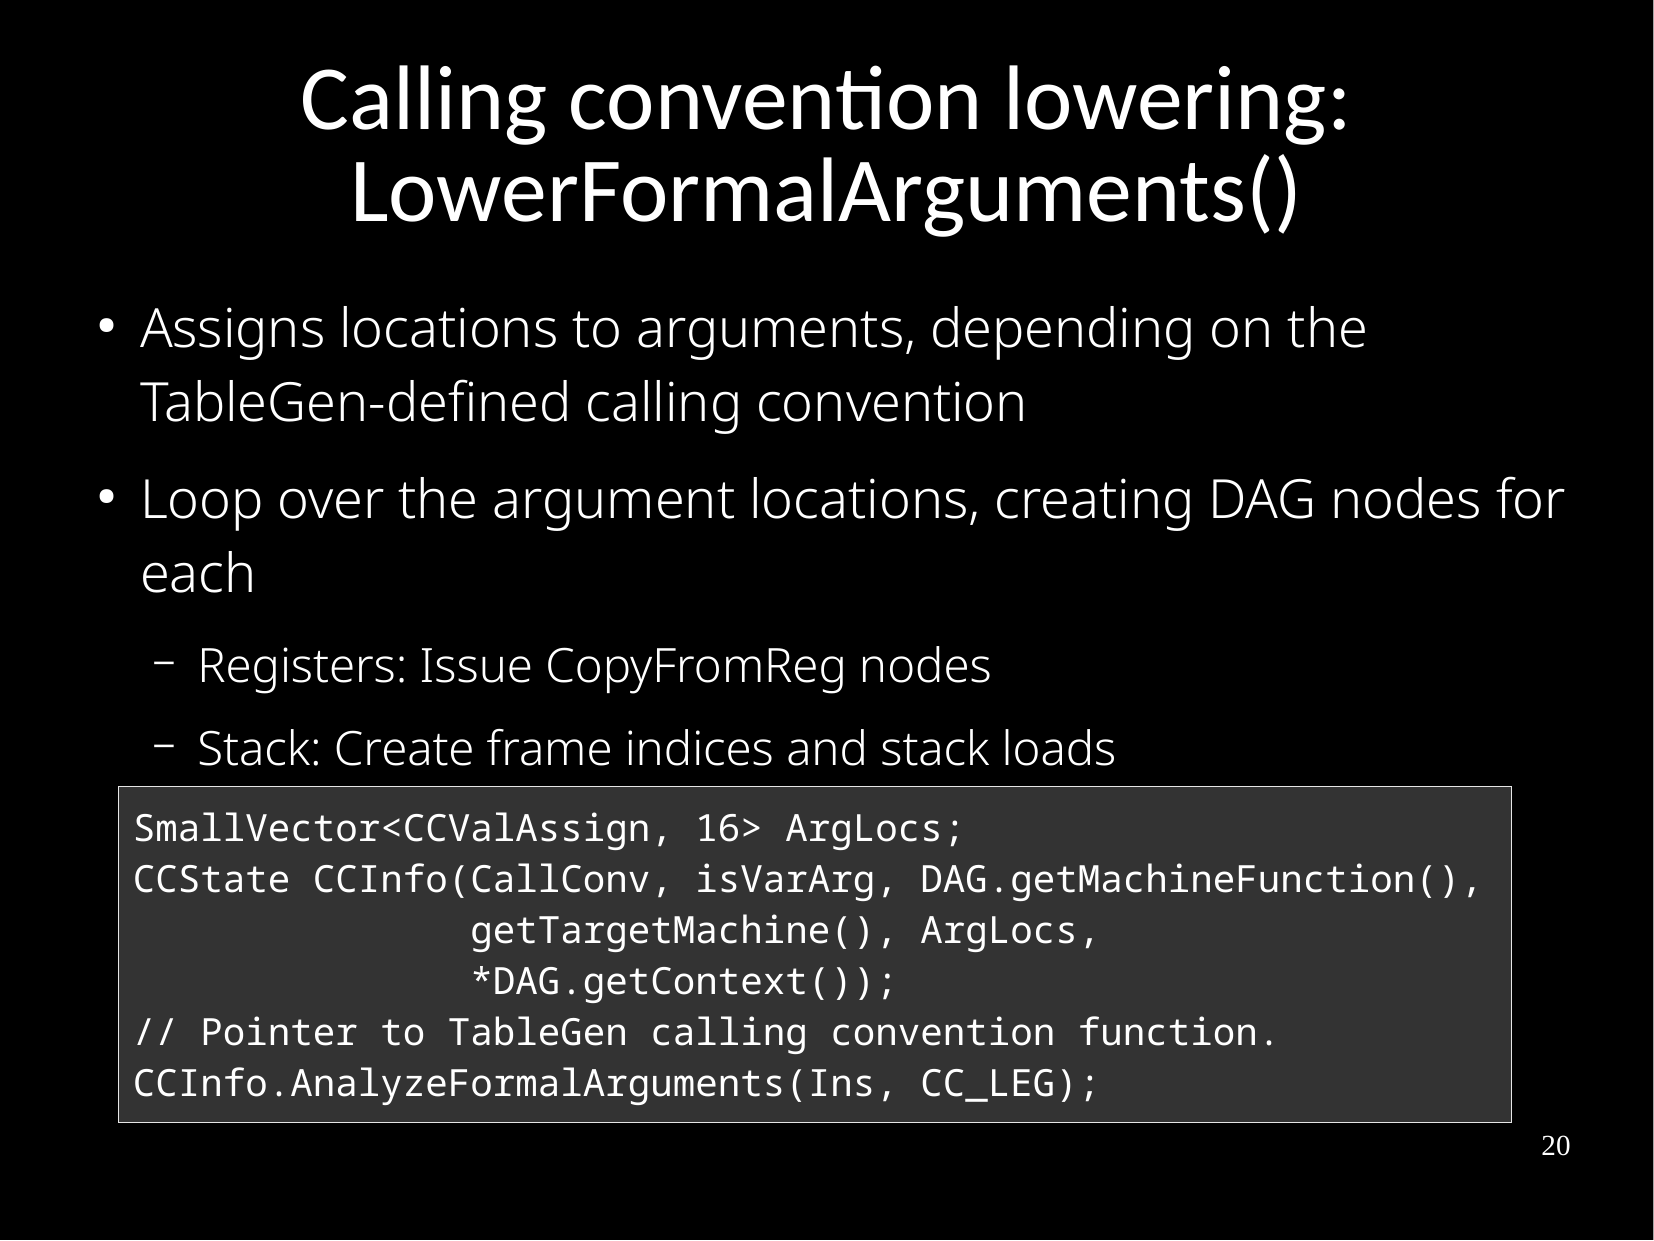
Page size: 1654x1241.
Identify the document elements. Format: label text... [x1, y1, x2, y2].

title Calling convention lowering: LowerFormalArguments() [82, 49, 1571, 257]
list Assigns locations to arguments, depending on the TableGen-defined calling convention Loop over the argument locations, creating DAG nodes for each Registers: Issue CopyFromReg nodes Stack: Create frame indices and stack loads [82, 290, 1571, 780]
text_box SmallVector<CCValAssign, 16> ArgLocs; CCState CCInfo(CallConv, isVarArg, DAG.getMachineFunction(), getTargetMachine(), ArgLocs, *DAG.getContext()); // Pointer to TableGen calling convention function. CCInfo.AnalyzeFormalArguments(Ins, CC_LEG); [118, 786, 1512, 1042]
